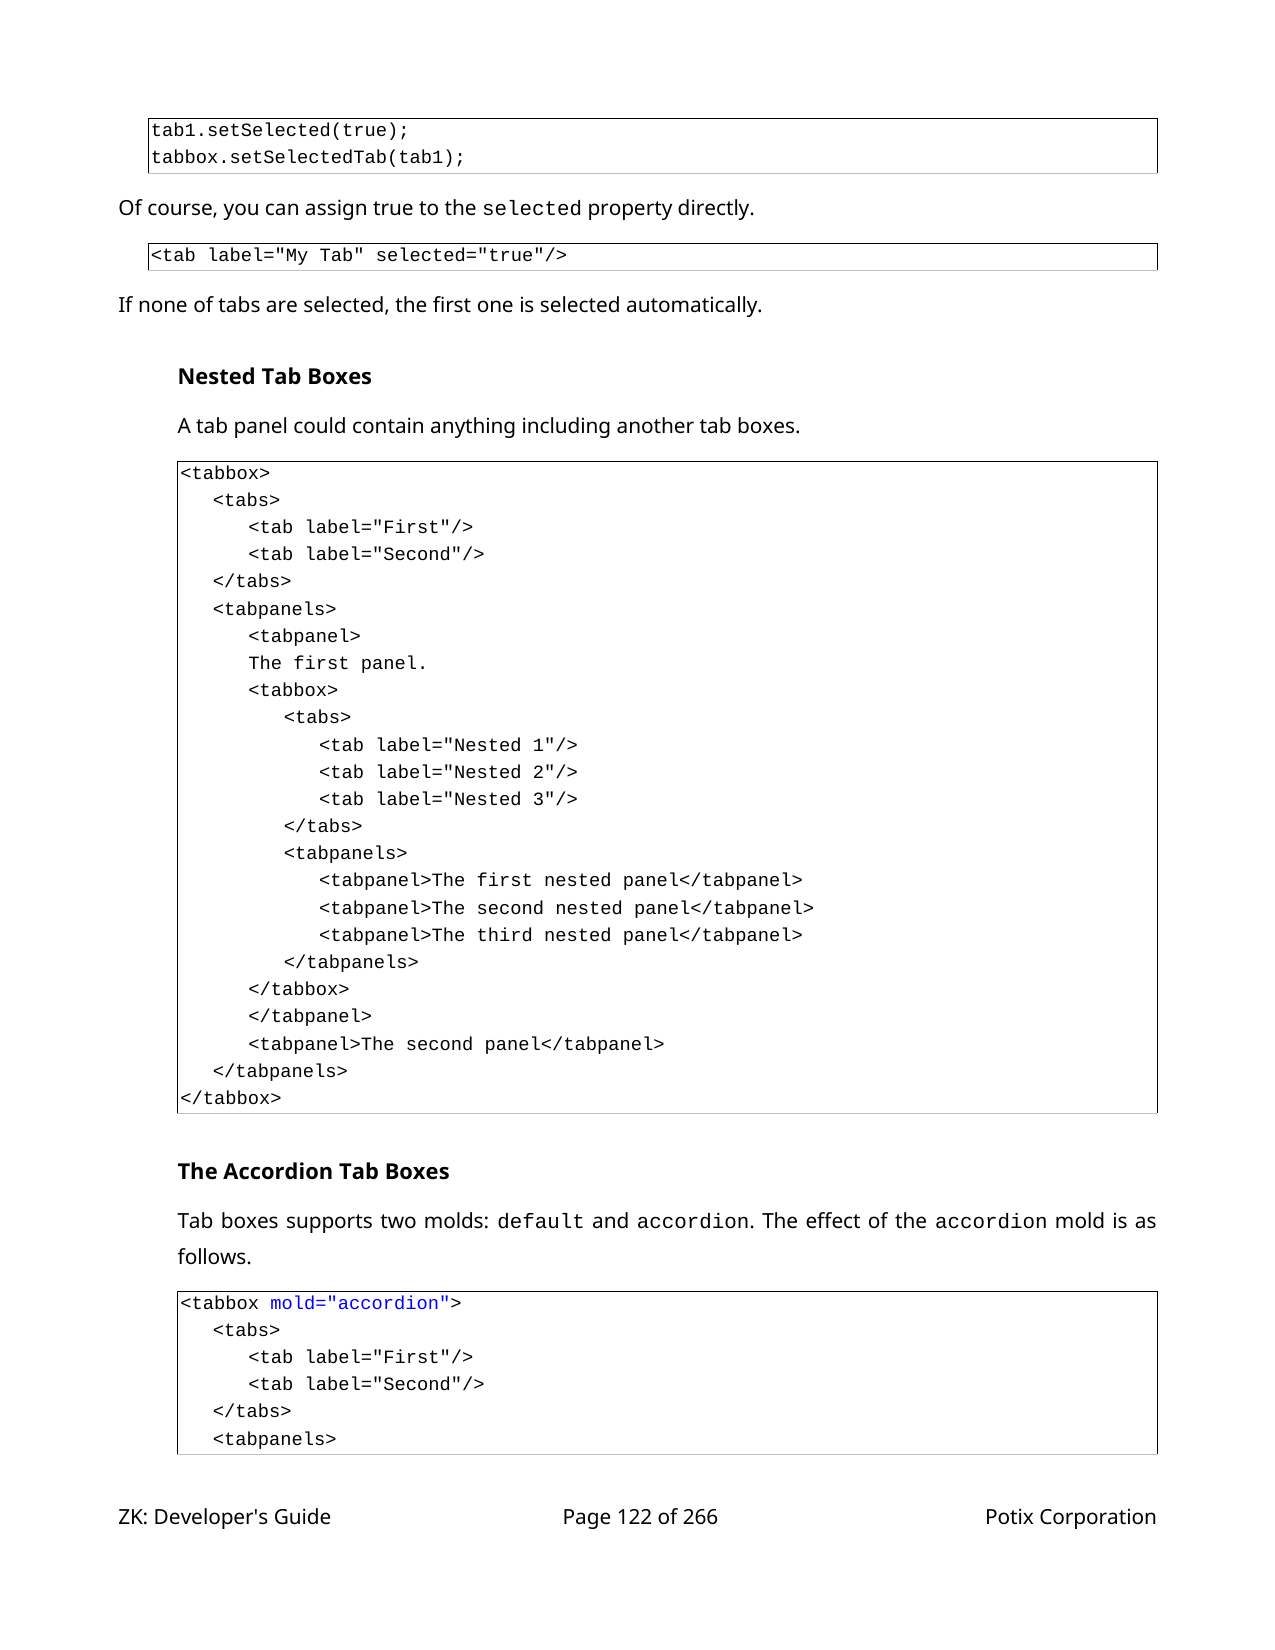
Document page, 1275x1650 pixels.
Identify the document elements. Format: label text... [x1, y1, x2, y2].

text <tabpanel>The second nested panel</tabpanel> [178, 896, 1157, 920]
text <tabbox> [178, 462, 1157, 485]
text <tabs> [178, 705, 1157, 729]
text <tab label="Nested 1"/> [178, 732, 1157, 757]
text </tabbox> [178, 1086, 1157, 1113]
subtitle The Accordion Tab Boxes [177, 1156, 1157, 1186]
text If none of tabs are selected, the first one is selected automatically. [118, 290, 1157, 318]
text </tabpanels> [178, 1059, 1157, 1083]
text tab1.setSelected(true); [149, 119, 1157, 142]
text <tabpanels> [178, 841, 1157, 865]
text </tabs> [178, 814, 1157, 838]
text <tab label="First"/> [178, 1345, 1157, 1369]
text <tab label="Second"/> [178, 1372, 1157, 1396]
text The first panel. [178, 651, 1157, 675]
text <tabpanels> [178, 1427, 1157, 1454]
text </tabpanel> [178, 1004, 1157, 1028]
text <tabpanel>The second panel</tabpanel> [178, 1031, 1157, 1056]
text <tab label="My Tab" selected="true"/> [149, 244, 1157, 270]
text <tabpanels> [178, 596, 1157, 621]
text <tabbox mold="accordion"> [178, 1292, 1157, 1315]
text <tab label="Second"/> [178, 542, 1157, 566]
text Of course, you can assign true to the selected property directly. [118, 193, 1157, 222]
text tabbox.setSelectedTab(tab1); [149, 145, 1157, 173]
text <tabpanel> [178, 624, 1157, 648]
text A tab panel could contain anything including another tab boxes. [177, 412, 1157, 440]
text Tab boxes supports two molds: default and accordion. The effect of the accordion mold is as follows. [177, 1206, 1157, 1270]
text <tab label="Nested 3"/> [178, 787, 1157, 811]
text <tabpanel>The third nested panel</tabpanel> [178, 923, 1157, 947]
text </tabs> [178, 1399, 1157, 1424]
text <tabs> [178, 1318, 1157, 1342]
text <tabs> [178, 488, 1157, 512]
subtitle Nested Tab Boxes [177, 361, 1157, 391]
text <tabpanel>The first nested panel</tabpanel> [178, 868, 1157, 893]
text </tabbox> [178, 977, 1157, 1001]
text </tabpanels> [178, 950, 1157, 974]
text <tabbox> [178, 678, 1157, 702]
text <tab label="Nested 2"/> [178, 759, 1157, 784]
text </tabs> [178, 569, 1157, 593]
text <tab label="First"/> [178, 515, 1157, 539]
